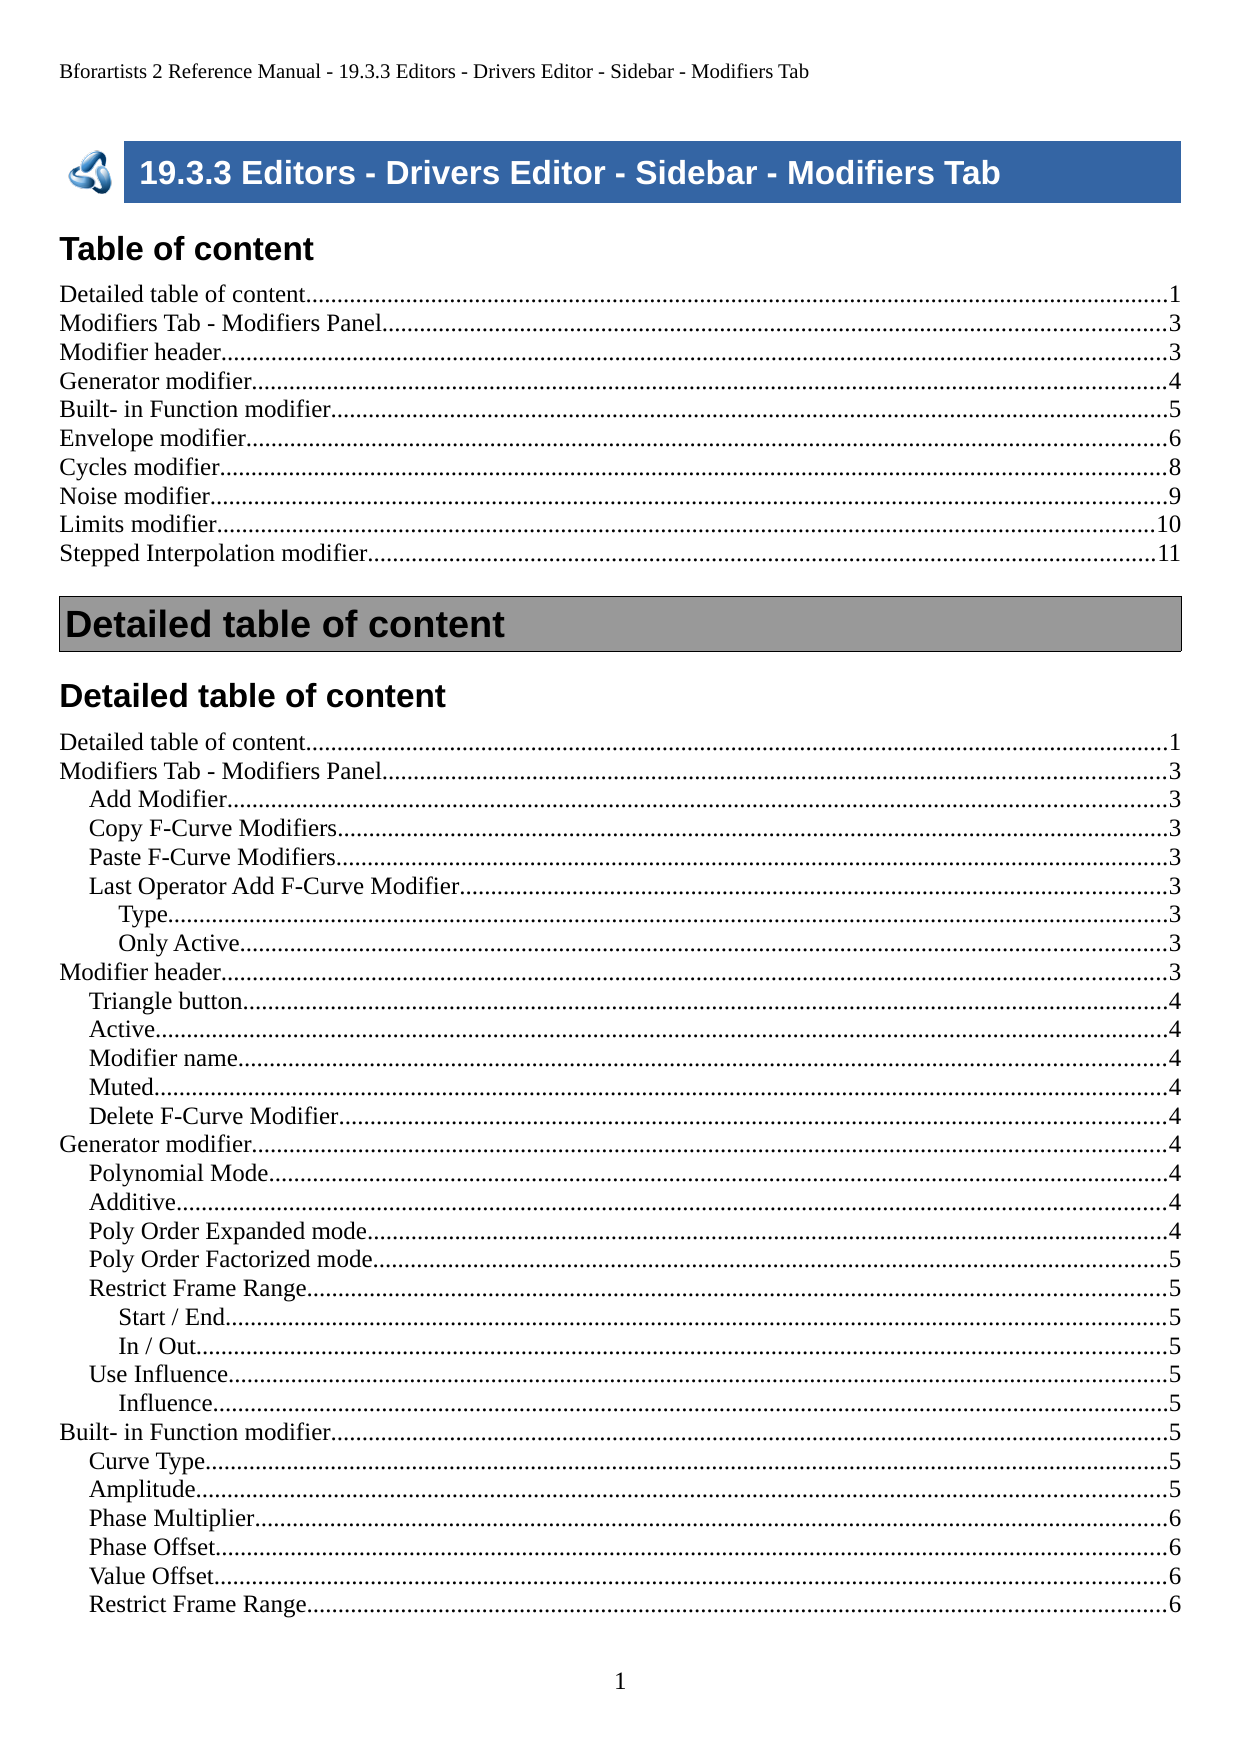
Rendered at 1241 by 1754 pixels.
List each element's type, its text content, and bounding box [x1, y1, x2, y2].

text Modifiers Tab - Modifiers Panel 3 [59, 756, 1181, 784]
text Additive 4 [88, 1187, 1181, 1216]
table_header 19.3.3 Editors - Drivers Editor - Sidebar - Modifiers Tab [124, 141, 1181, 203]
text Limits modifier 10 [59, 509, 1181, 538]
text Modifier header 3 [59, 957, 1181, 986]
text Detailed table of content 1 [59, 727, 1181, 756]
text Copy F-Curve Modifiers 3 [88, 813, 1181, 842]
text Generator modifier 4 [59, 366, 1181, 394]
text Active 4 [88, 1014, 1181, 1043]
text Polynomial Mode 4 [88, 1158, 1181, 1187]
text Start / End 5 [118, 1302, 1181, 1331]
text Restrict Frame Range 6 [88, 1589, 1181, 1618]
text Last Operator Add F-Curve Modifier 3 [88, 871, 1181, 899]
picture [65, 147, 114, 197]
table_header [59, 141, 124, 203]
text Detailed table of content 1 [59, 279, 1181, 308]
text Curve Type 5 [88, 1446, 1181, 1474]
text Noise modifier 9 [59, 481, 1181, 509]
text Poly Order Factorized mode 5 [88, 1244, 1181, 1273]
text Stepped Interpolation modifier 11 [59, 538, 1181, 567]
text Paste F-Curve Modifiers 3 [88, 842, 1181, 871]
text Modifiers Tab - Modifiers Panel 3 [59, 308, 1181, 337]
text Amplitude 5 [88, 1474, 1181, 1503]
text Only Active 3 [118, 928, 1181, 957]
text Restrict Frame Range 5 [88, 1273, 1181, 1302]
text Phase Offset 6 [88, 1532, 1181, 1561]
text Value Offset 6 [88, 1561, 1181, 1589]
text Influence 5 [118, 1388, 1181, 1417]
text Type 3 [118, 899, 1181, 928]
text Poly Order Expanded mode 4 [88, 1216, 1181, 1244]
text Cycles modifier 8 [59, 452, 1181, 481]
text In / Out 5 [118, 1331, 1181, 1359]
text Phase Multiplier 6 [88, 1503, 1181, 1532]
table_header Detailed table of content [60, 597, 1181, 651]
subtitle Detailed table of content [59, 676, 1181, 714]
subtitle Table of content [59, 228, 1181, 267]
text Generator modifier 4 [59, 1129, 1181, 1158]
text Triangle button 4 [88, 986, 1181, 1014]
text Add Modifier 3 [88, 784, 1181, 813]
text Muted 4 [88, 1072, 1181, 1101]
text Modifier name 4 [88, 1043, 1181, 1072]
text Modifier header 3 [59, 337, 1181, 366]
text Use Influence 5 [88, 1359, 1181, 1388]
text Built- in Function modifier 5 [59, 394, 1181, 423]
text Delete F-Curve Modifier 4 [88, 1101, 1181, 1129]
text Envelope modifier 6 [59, 423, 1181, 452]
text Built- in Function modifier 5 [59, 1417, 1181, 1446]
